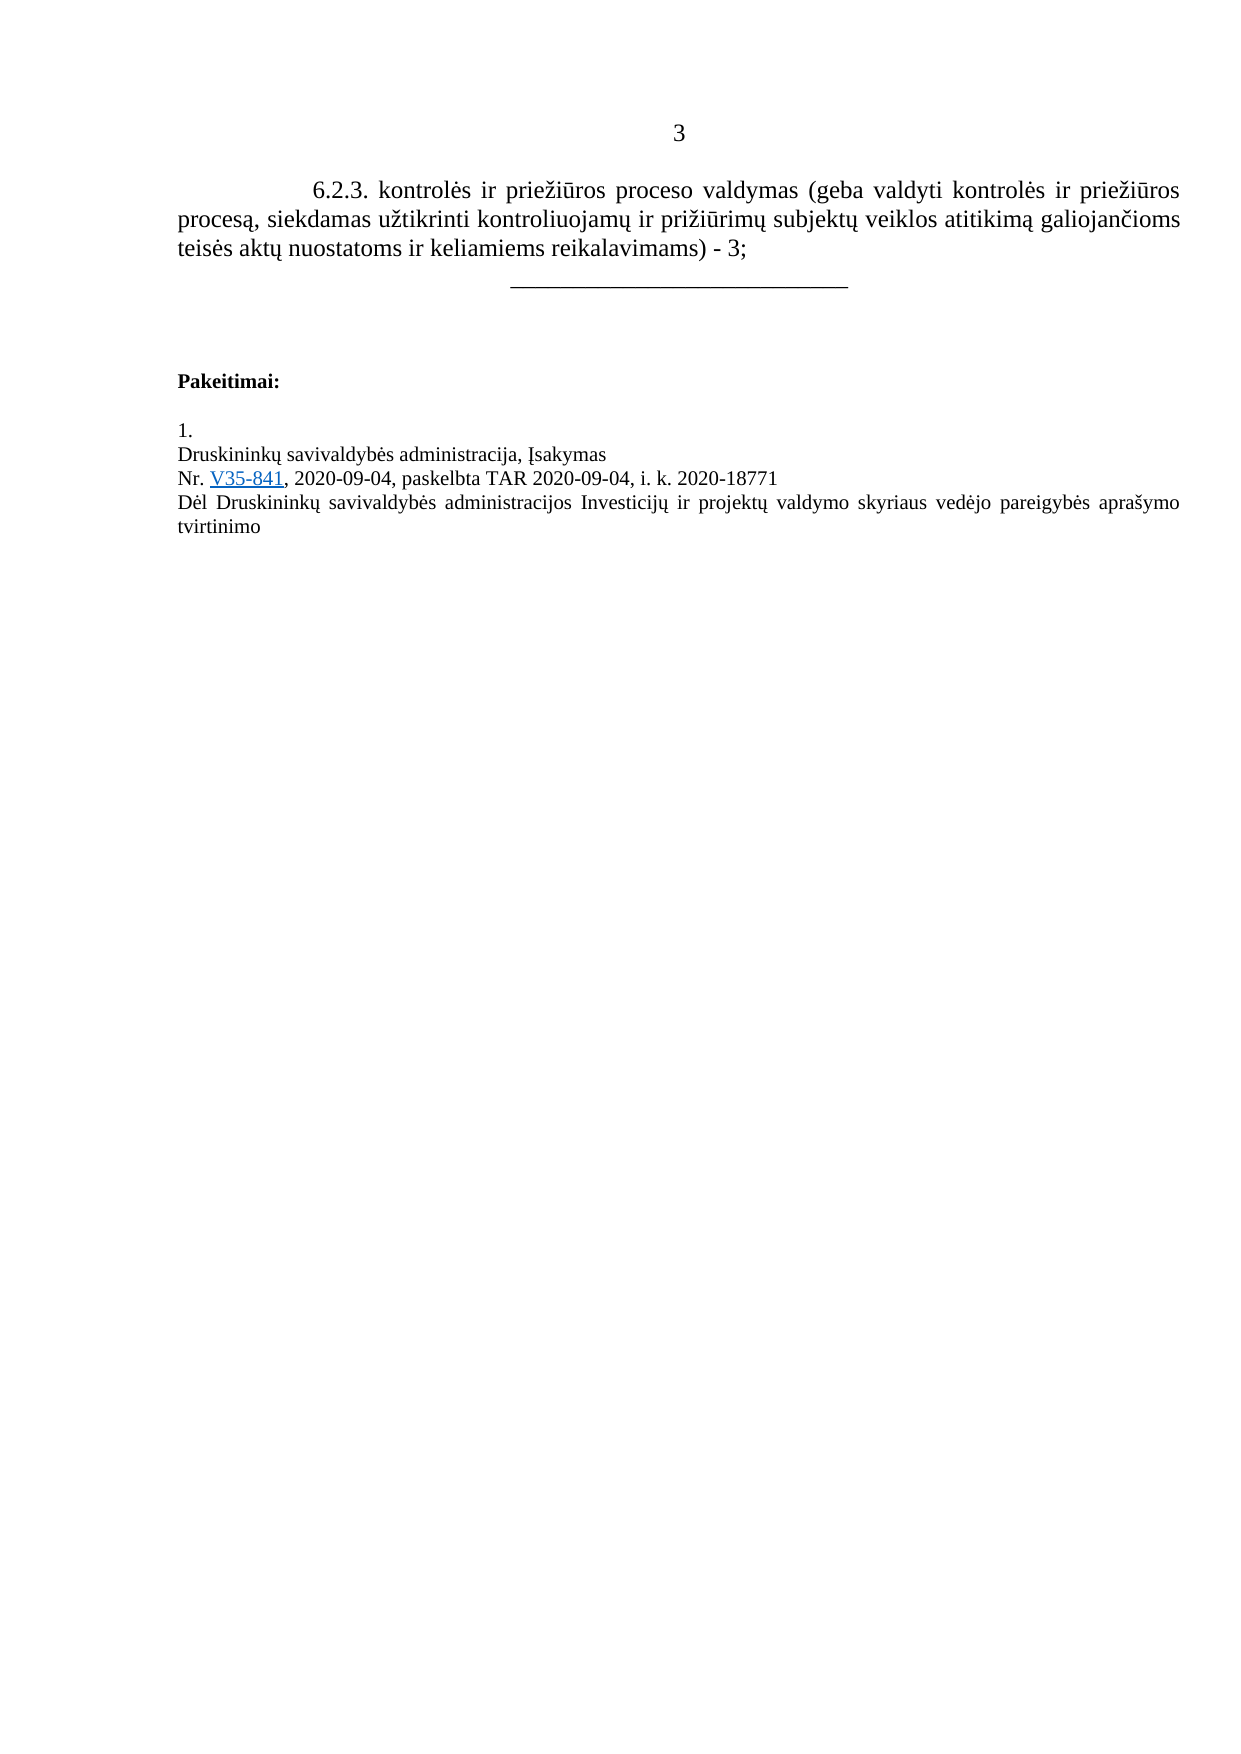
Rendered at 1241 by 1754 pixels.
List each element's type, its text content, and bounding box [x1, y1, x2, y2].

text Druskininkų savivaldybės administracija, Įsakymas [177, 442, 1181, 466]
text 6.2.3. kontrolės ir priežiūros proceso valdymas (geba valdyti kontrolės ir priežiūros procesą, siekdamas užtikrinti kontroliuojamų ir prižiūrimų subjektų veiklos atitikimą galiojančioms teisės aktų nuostatoms ir keliamiems reikalavimams) - 3; [177, 176, 1181, 262]
text Nr. V35-841, 2020-09-04, paskelbta TAR 2020-09-04, i. k. 2020-18771 [177, 466, 1181, 490]
text ___________________________ [177, 262, 1181, 291]
text Dėl Druskininkų savivaldybės administracijos Investicijų ir projektų valdymo skyriaus vedėjo pareigybės aprašymo tvirtinimo [177, 490, 1181, 538]
text Pakeitimai: [177, 369, 1181, 393]
text 1. [177, 418, 1181, 442]
